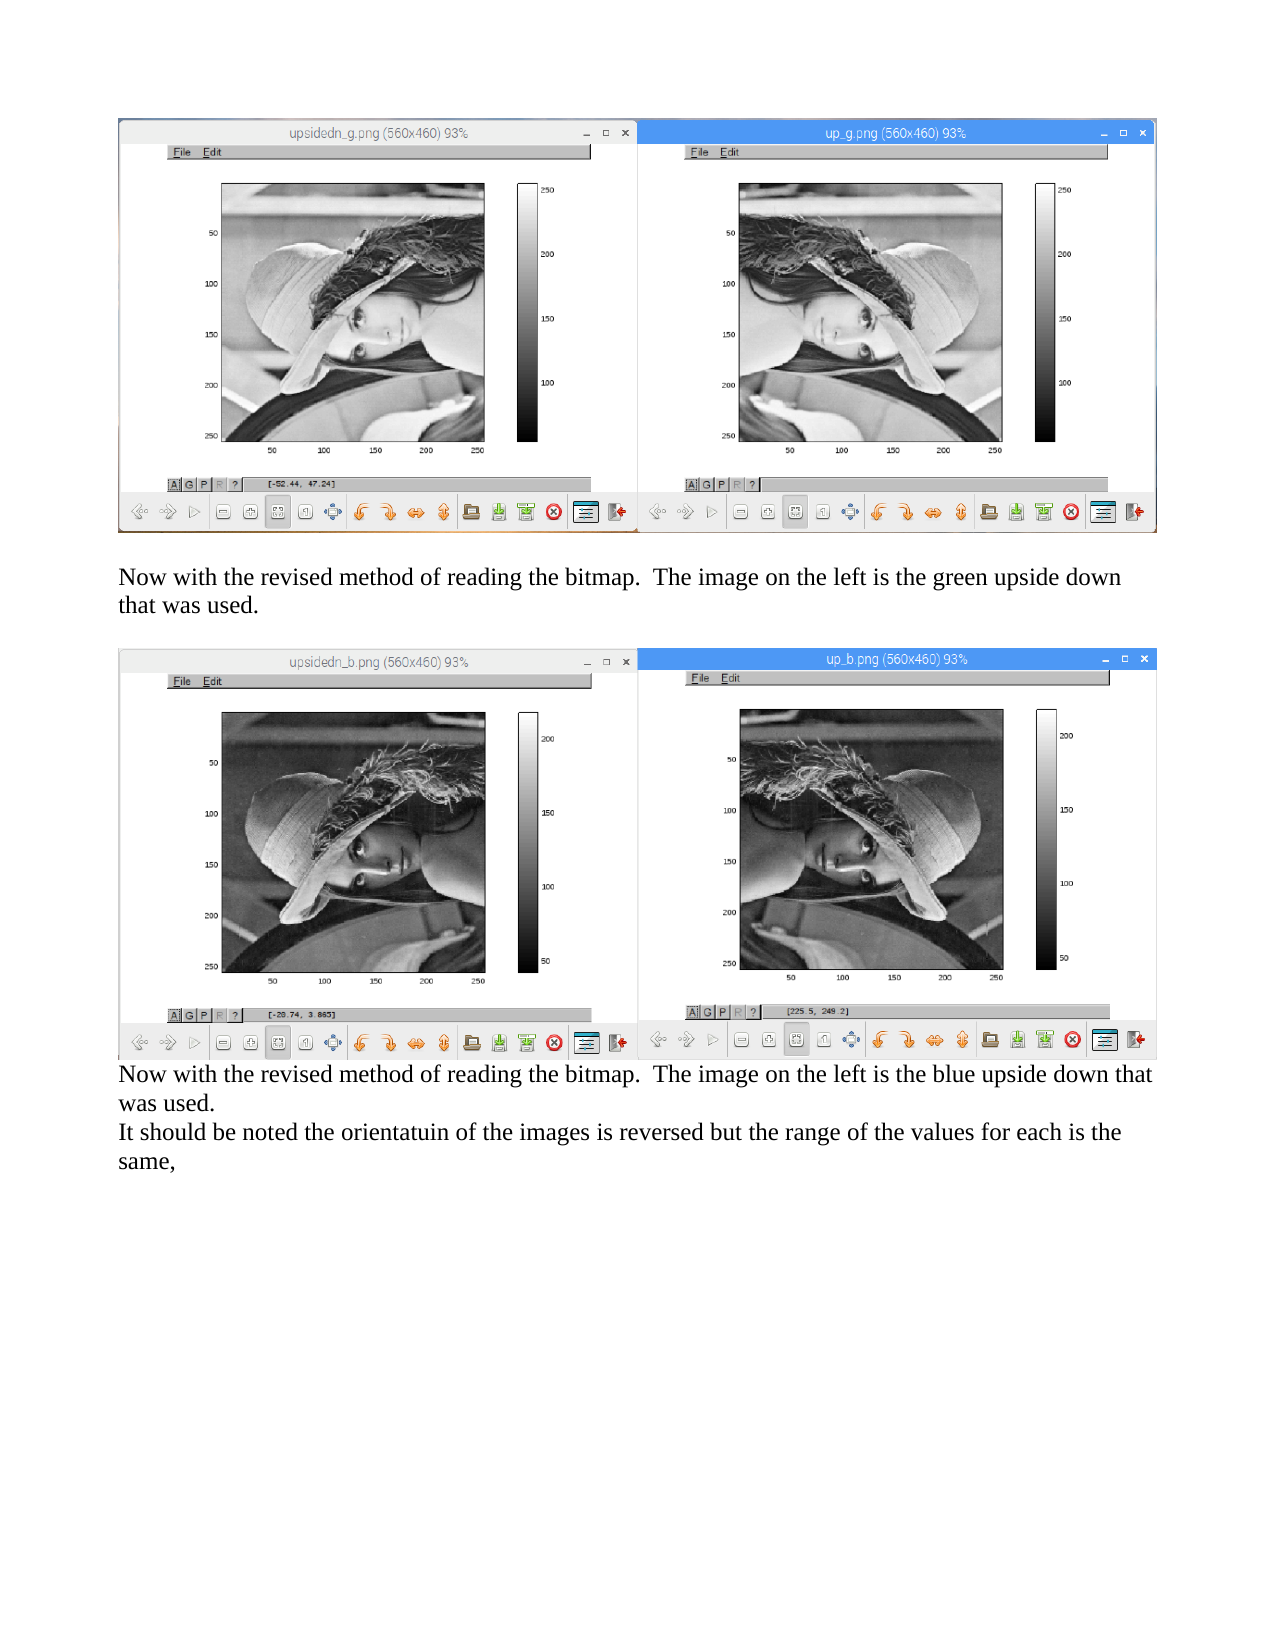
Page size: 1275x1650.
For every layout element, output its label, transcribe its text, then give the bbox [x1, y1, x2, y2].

picture [118, 118, 1157, 533]
text Now with the revised method of reading the bitmap. The image on the left is the blue upside down that was used. [118, 1060, 1157, 1117]
picture [118, 648, 1157, 1060]
text Now with the revised method of reading the bitmap. The image on the left is the green upside down that was used. [118, 562, 1157, 619]
text It should be noted the orientatuin of the images is reversed but the range of the values for each is the [118, 1117, 1157, 1146]
text same, [118, 1146, 1157, 1174]
